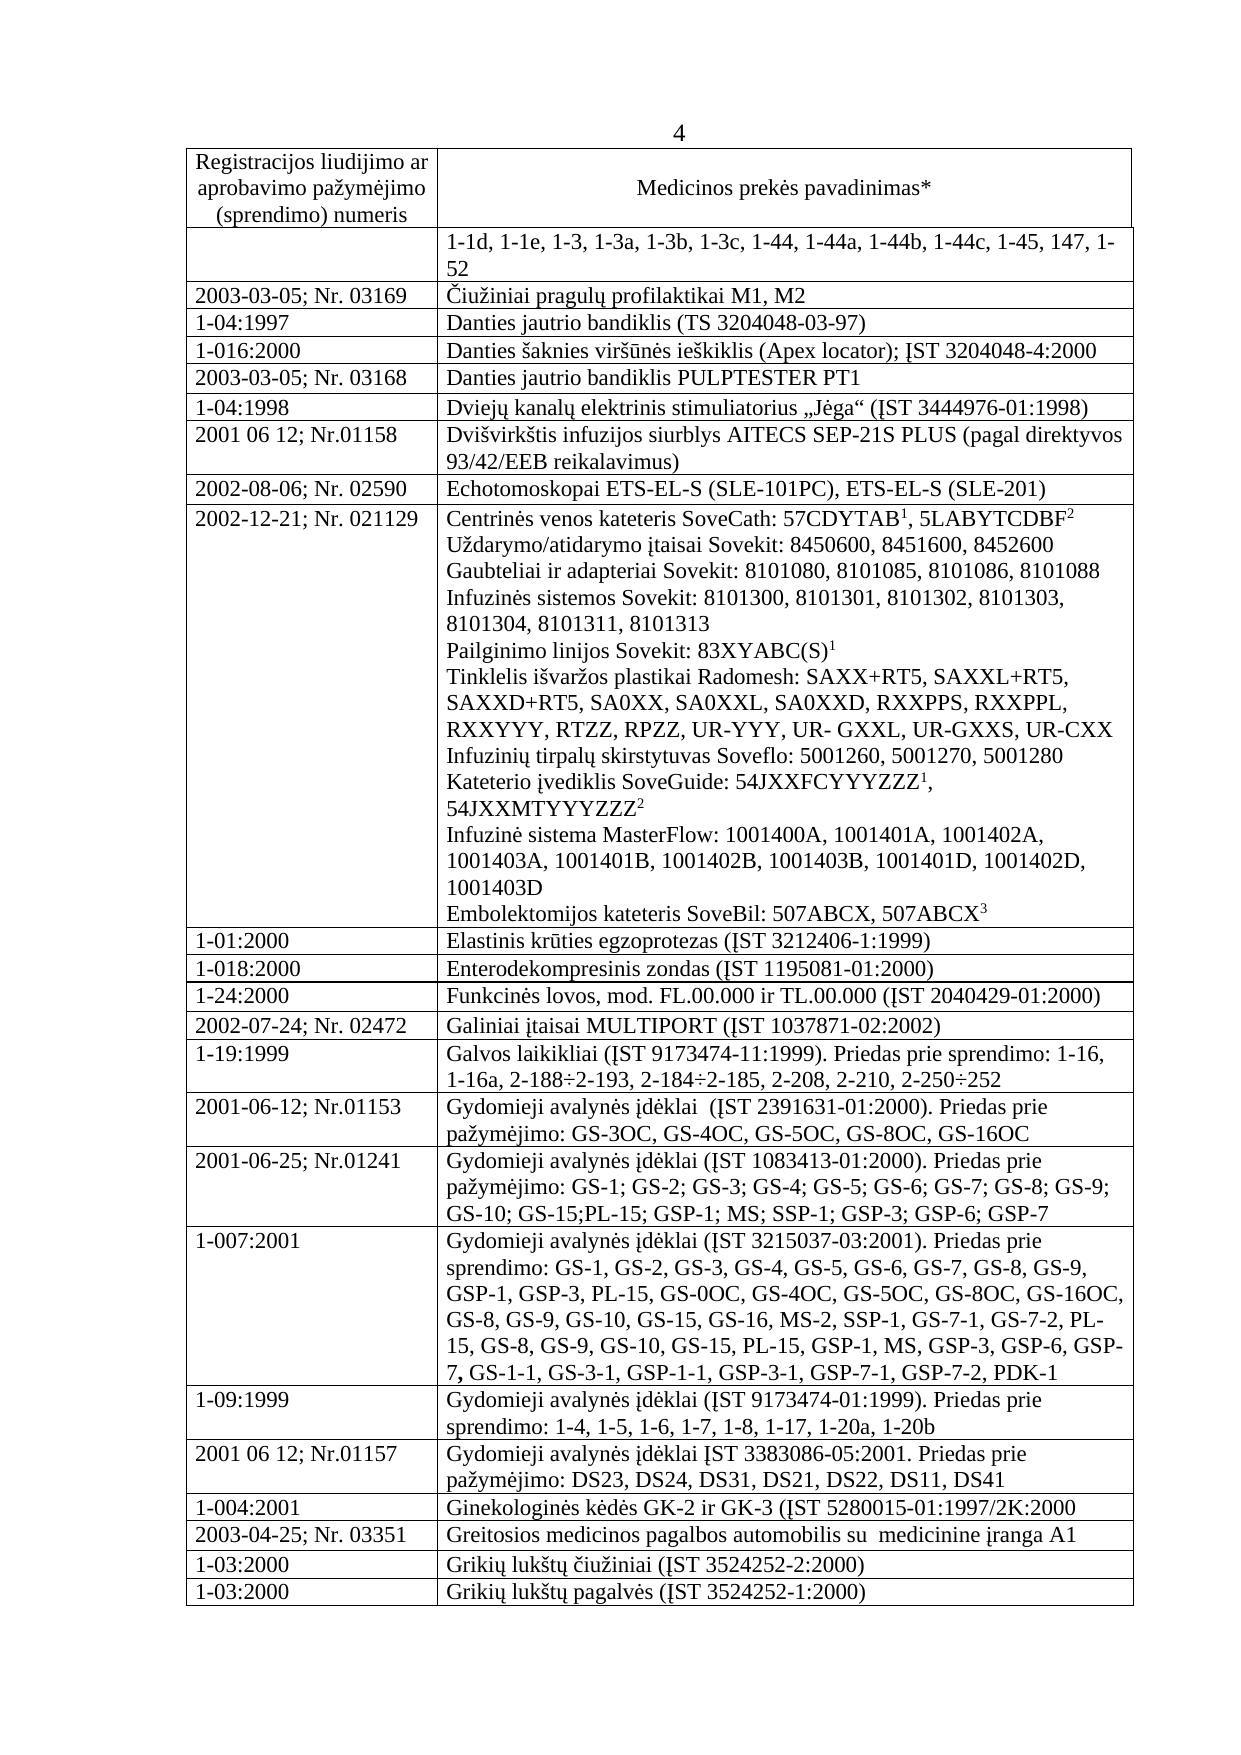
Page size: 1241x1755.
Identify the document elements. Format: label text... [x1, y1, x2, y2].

table_cell 1-19:1999 [187, 1040, 437, 1092]
table_cell [177, 927, 186, 954]
table_cell 1-24:2000 [187, 983, 437, 1011]
table_cell 1-03:2000 [187, 1579, 437, 1605]
table_cell Dviejų kanalų elektrinis stimuliatorius „Jėga“ (ĮST 3444976-01:1998) [438, 394, 1133, 420]
table_cell [177, 1578, 186, 1605]
table_cell Echotomoskopai ETS-EL-S (SLE-101PC), ETS-EL-S (SLE-201) [438, 475, 1133, 504]
table_cell [177, 474, 186, 504]
table_cell [177, 1439, 186, 1493]
table_cell [177, 504, 186, 927]
table_cell 2003-03-05; Nr. 03168 [187, 364, 437, 393]
table_header Registracijos liudijimo ar aprobavimo pažymėjimo (sprendimo) numeris [187, 149, 437, 227]
table_header Medicinos prekės pavadinimas* [438, 149, 1131, 227]
table_cell Galiniai įtaisai MULTIPORT (ĮST 1037871-02:2002) [438, 1012, 1133, 1038]
table_cell [177, 1493, 186, 1520]
table_cell [177, 1385, 186, 1439]
table_cell Funkcinės lovos, mod. FL.00.000 ir TL.00.000 (ĮST 2040429-01:2000) [438, 983, 1133, 1011]
table_cell Enterodekompresinis zondas (ĮST 1195081-01:2000) [438, 955, 1133, 981]
table_header [177, 148, 186, 227]
table_cell Greitosios medicinos pagalbos automobilis su medicinine įranga A1 [438, 1521, 1133, 1550]
table_cell 1-018:2000 [187, 955, 437, 981]
table_cell Gydomieji avalynės įdėklai ĮST 3383086-05:2001. Priedas prie pažymėjimo: DS23, DS24, DS31, DS21, DS22, DS11, DS41 [438, 1440, 1133, 1493]
table_cell [177, 227, 186, 281]
table_cell 2002-12-21; Nr. 021129 [187, 505, 437, 927]
table_cell Čiužiniai pragulų profilaktikai M1, M2 [438, 282, 1133, 308]
table_cell [177, 420, 186, 474]
table_cell 2001-06-12; Nr.01153 [187, 1093, 437, 1146]
table_cell [177, 336, 186, 363]
table_cell Danties jautrio bandiklis (TS 3204048-03-97) [438, 309, 1133, 336]
table_cell 2002-07-24; Nr. 02472 [187, 1012, 437, 1038]
table_cell [177, 308, 186, 336]
table_cell 1-007:2001 [187, 1227, 437, 1385]
table_cell 2001-06-25; Nr.01241 [187, 1147, 437, 1226]
table_cell 2001 06 12; Nr.01157 [187, 1440, 437, 1493]
table_cell [177, 1039, 186, 1092]
table_cell [177, 393, 186, 420]
table_cell 1-01:2000 [187, 928, 437, 954]
table_cell 1-004:2001 [187, 1494, 437, 1520]
table_cell Gydomieji avalynės įdėklai (ĮST 1083413-01:2000). Priedas prie pažymėjimo: GS-1; GS-2; GS-3; GS-4; GS-5; GS-6; GS-7; GS-8; GS-9; GS-10; GS-15;PL-15; GSP-1; MS; SSP-1; GSP-3; GSP-6; GSP-7 [438, 1147, 1133, 1226]
table_cell [177, 1520, 186, 1550]
table_cell 2002-08-06; Nr. 02590 [187, 475, 437, 504]
table_cell Gydomieji avalynės įdėklai (ĮST 3215037-03:2001). Priedas prie sprendimo: GS-1, GS-2, GS-3, GS-4, GS-5, GS-6, GS-7, GS-8, GS-9, GSP-1, GSP-3, PL-15, GS-0OC, GS-4OC, GS-5OC, GS-8OC, GS-16OC, GS-8, GS-9, GS-10, GS-15, GS-16, MS-2, SSP-1, GS-7-1, GS-7-2, PL-15, GS-8, GS-9, GS-10, GS-15, PL-15, GSP-1, MS, GSP-3, GSP-6, GSP-7, GS-1-1, GS-3-1, GSP-1-1, GSP-3-1, GSP-7-1, GSP-7-2, PDK-1 [438, 1227, 1133, 1385]
table_cell Ginekologinės kėdės GK-2 ir GK-3 (ĮST 5280015-01:1997/2K:2000 [438, 1494, 1133, 1520]
table_cell Elastinis krūties egzoprotezas (ĮST 3212406-1:1999) [438, 928, 1133, 954]
table_cell Grikių lukštų pagalvės (ĮST 3524252-1:2000) [438, 1579, 1133, 1605]
table_cell Danties šaknies viršūnės ieškiklis (Apex locator); ĮST 3204048-4:2000 [438, 337, 1133, 363]
table_cell [187, 228, 437, 281]
table_cell 1-04:1997 [187, 309, 437, 336]
table_cell 1-016:2000 [187, 337, 437, 363]
table_cell 2003-04-25; Nr. 03351 [187, 1521, 437, 1550]
table_cell 1-03:2000 [187, 1551, 437, 1577]
table_cell [177, 954, 186, 981]
table_cell Danties jautrio bandiklis PULPTESTER PT1 [438, 364, 1133, 393]
table_cell [177, 1011, 186, 1038]
table_cell [177, 1550, 186, 1577]
table_cell Gydomieji avalynės įdėklai (ĮST 9173474-01:1999). Priedas prie sprendimo: 1-4, 1-5, 1-6, 1-7, 1-8, 1-17, 1-20a, 1-20b [438, 1386, 1133, 1439]
table_cell Centrinės venos kateteris SoveCath: 57CDYTAB1, 5LABYTCDBF2 Uždarymo/atidarymo įtaisai Sovekit: 8450600, 8451600, 8452600 Gaubteliai ir adapteriai Sovekit: 8101080, 8101085, 8101086, 8101088 Infuzinės sistemos Sovekit: 8101300, 8101301, 8101302, 8101303, 8101304, 8101311, 8101313 Pailginimo linijos Sovekit: 83XYABC(S)1 Tinklelis išvaržos plastikai Radomesh: SAXX+RT5, SAXXL+RT5, SAXXD+RT5, SA0XX, SA0XXL, SA0XXD, RXXPPS, RXXPPL, RXXYYY, RTZZ, RPZZ, UR-YYY, UR- GXXL, UR-GXXS, UR-CXX Infuzinių tirpalų skirstytuvas Soveflo: 5001260, 5001270, 5001280 Kateterio įvediklis SoveGuide: 54JXXFCYYYZZZ1, 54JXXMTYYYZZZ2 Infuzinė sistema MasterFlow: 1001400A, 1001401A, 1001402A, 1001403A, 1001401B, 1001402B, 1001403B, 1001401D, 1001402D, 1001403D Embolektomijos kateteris SoveBil: 507ABCX, 507ABCX3 [438, 505, 1133, 927]
table_cell Galvos laikikliai (ĮST 9173474-11:1999). Priedas prie sprendimo: 1-16, 1-16a, 2-188÷2-193, 2-184÷2-185, 2-208, 2-210, 2-250÷252 [438, 1040, 1133, 1092]
table_cell 2001 06 12; Nr.01158 [187, 421, 437, 474]
table_cell [177, 981, 186, 1011]
table_cell Dvišvirkštis infuzijos siurblys AITECS SEP-21S PLUS (pagal direktyvos 93/42/EEB reikalavimus) [438, 421, 1133, 474]
table_cell 1-09:1999 [187, 1386, 437, 1439]
table_cell 1-1d, 1-1e, 1-3, 1-3a, 1-3b, 1-3c, 1-44, 1-44a, 1-44b, 1-44c, 1-45, 147, 1-52 [438, 228, 1133, 281]
table_cell Gydomieji avalynės įdėklai (ĮST 2391631-01:2000). Priedas prie pažymėjimo: GS-3OC, GS-4OC, GS-5OC, GS-8OC, GS-16OC [438, 1093, 1133, 1146]
table_cell [177, 281, 186, 308]
table_cell 1-04:1998 [187, 394, 437, 420]
table_cell 2003-03-05; Nr. 03169 [187, 282, 437, 308]
table_cell Grikių lukštų čiužiniai (ĮST 3524252-2:2000) [438, 1551, 1133, 1577]
table_cell [177, 1146, 186, 1226]
table_cell [177, 1092, 186, 1146]
table_cell [177, 1226, 186, 1385]
table_cell [177, 363, 186, 393]
